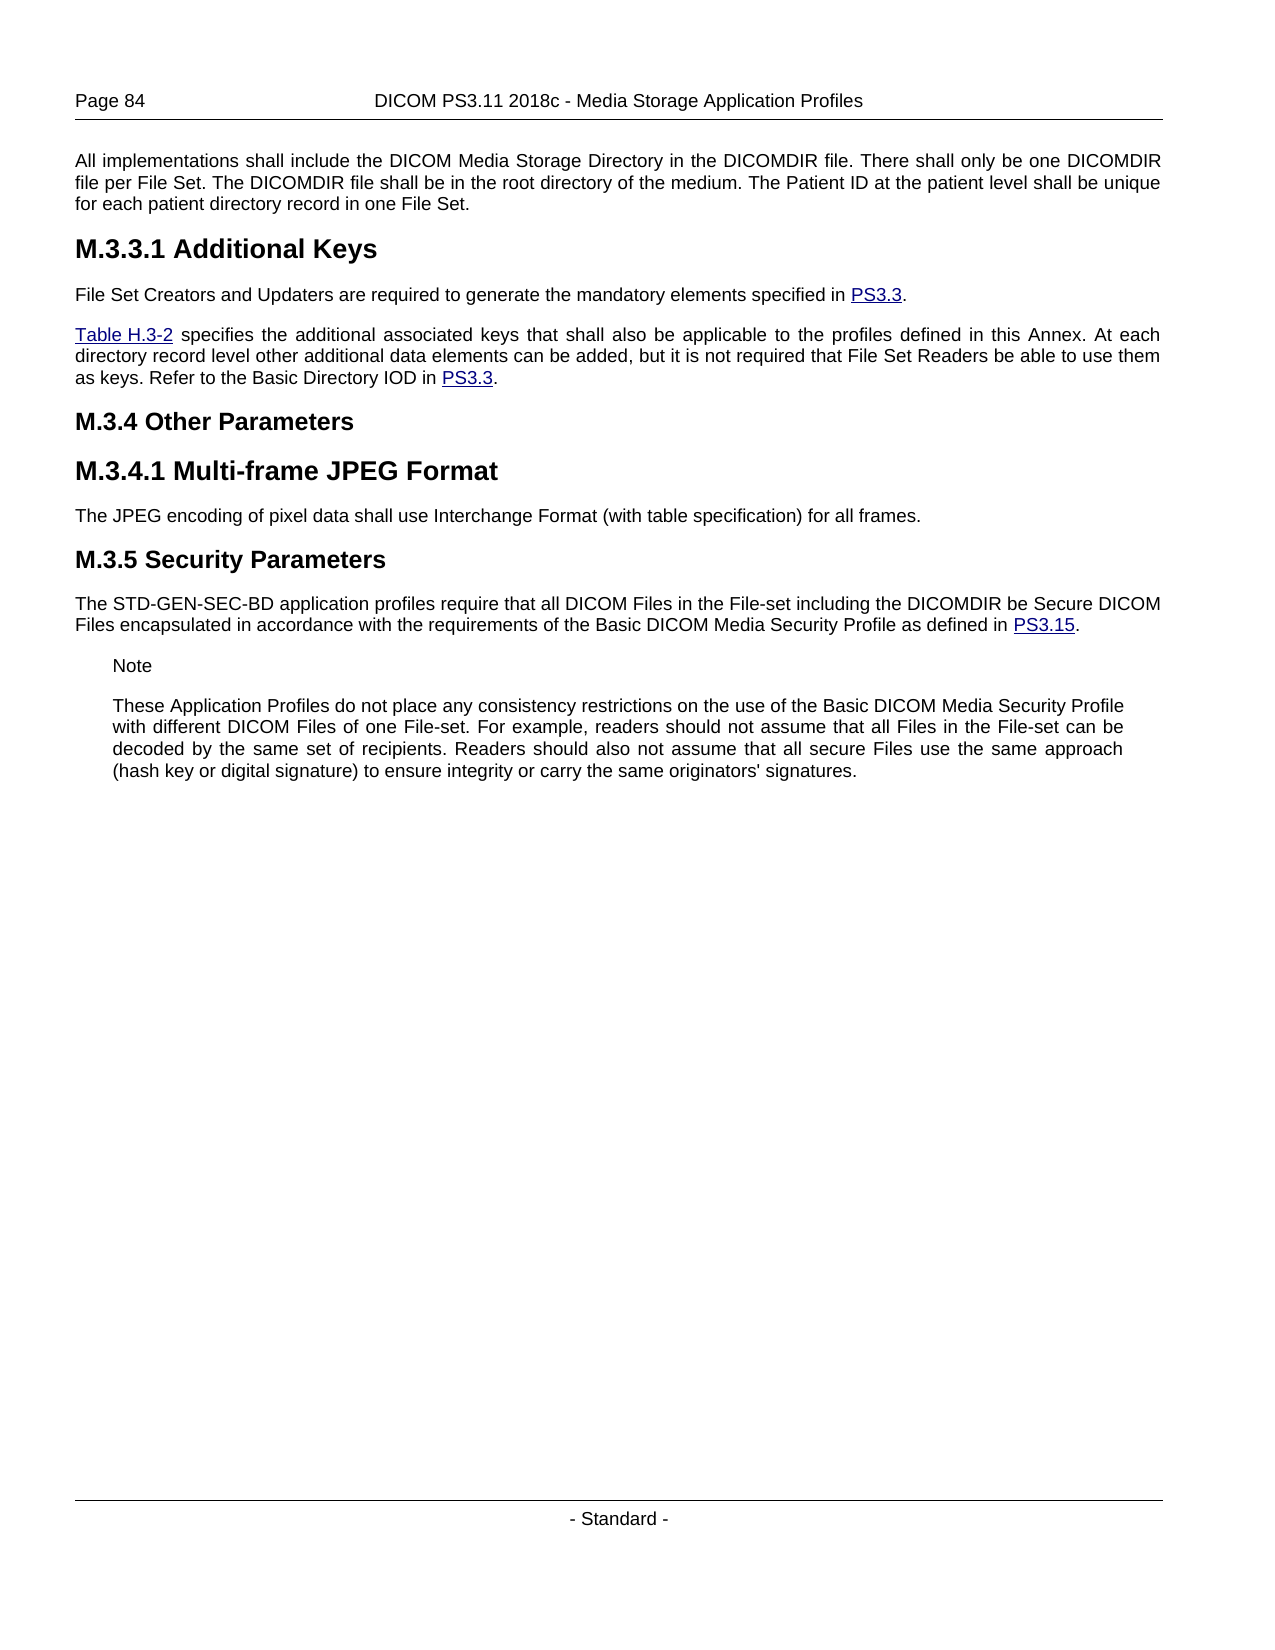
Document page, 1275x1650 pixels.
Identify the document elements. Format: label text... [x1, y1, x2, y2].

text M.3.5 Security Parameters [75, 545, 1162, 574]
text These Application Profiles do not place any consistency restrictions on the use of the Basic DICOM Media Security Profile with different DICOM Files of one File-set. For example, readers should not assume that all Files in the File-set can be decoded by the same set of recipients. Readers should also not assume that all secure Files use the same approach (hash key or digital signature) to ensure integrity or carry the same originators' signatures. [112, 695, 1125, 781]
text Table H.3-2 specifies the additional associated keys that shall also be applicable to the profiles defined in this Annex. At each directory record level other additional data elements can be added, but it is not required that File Set Readers be able to use them as keys. Refer to the Basic Directory IOD in PS3.3. [75, 324, 1162, 388]
text The JPEG encoding of pixel data shall use Interchange Format (with table specification) for all frames. [75, 505, 1162, 526]
text File Set Creators and Updaters are required to generate the mandatory elements specified in PS3.3. [75, 283, 1162, 305]
text M.3.3.1 Additional Keys [75, 233, 1162, 265]
text M.3.4 Other Parameters [75, 407, 1162, 436]
text The STD-GEN-SEC-BD application profiles require that all DICOM Files in the File-set including the DICOMDIR be Secure DICOM Files encapsulated in accordance with the requirements of the Basic DICOM Media Security Profile as defined in PS3.15. [75, 592, 1162, 636]
text All implementations shall include the DICOM Media Storage Directory in the DICOMDIR file. There shall only be one DICOMDIR file per File Set. The DICOMDIR file shall be in the root directory of the medium. The Patient ID at the patient level shall be unique for each patient directory record in one File Set. [75, 150, 1162, 215]
text M.3.4.1 Multi-frame JPEG Format [75, 455, 1162, 486]
text Note [112, 654, 1125, 676]
